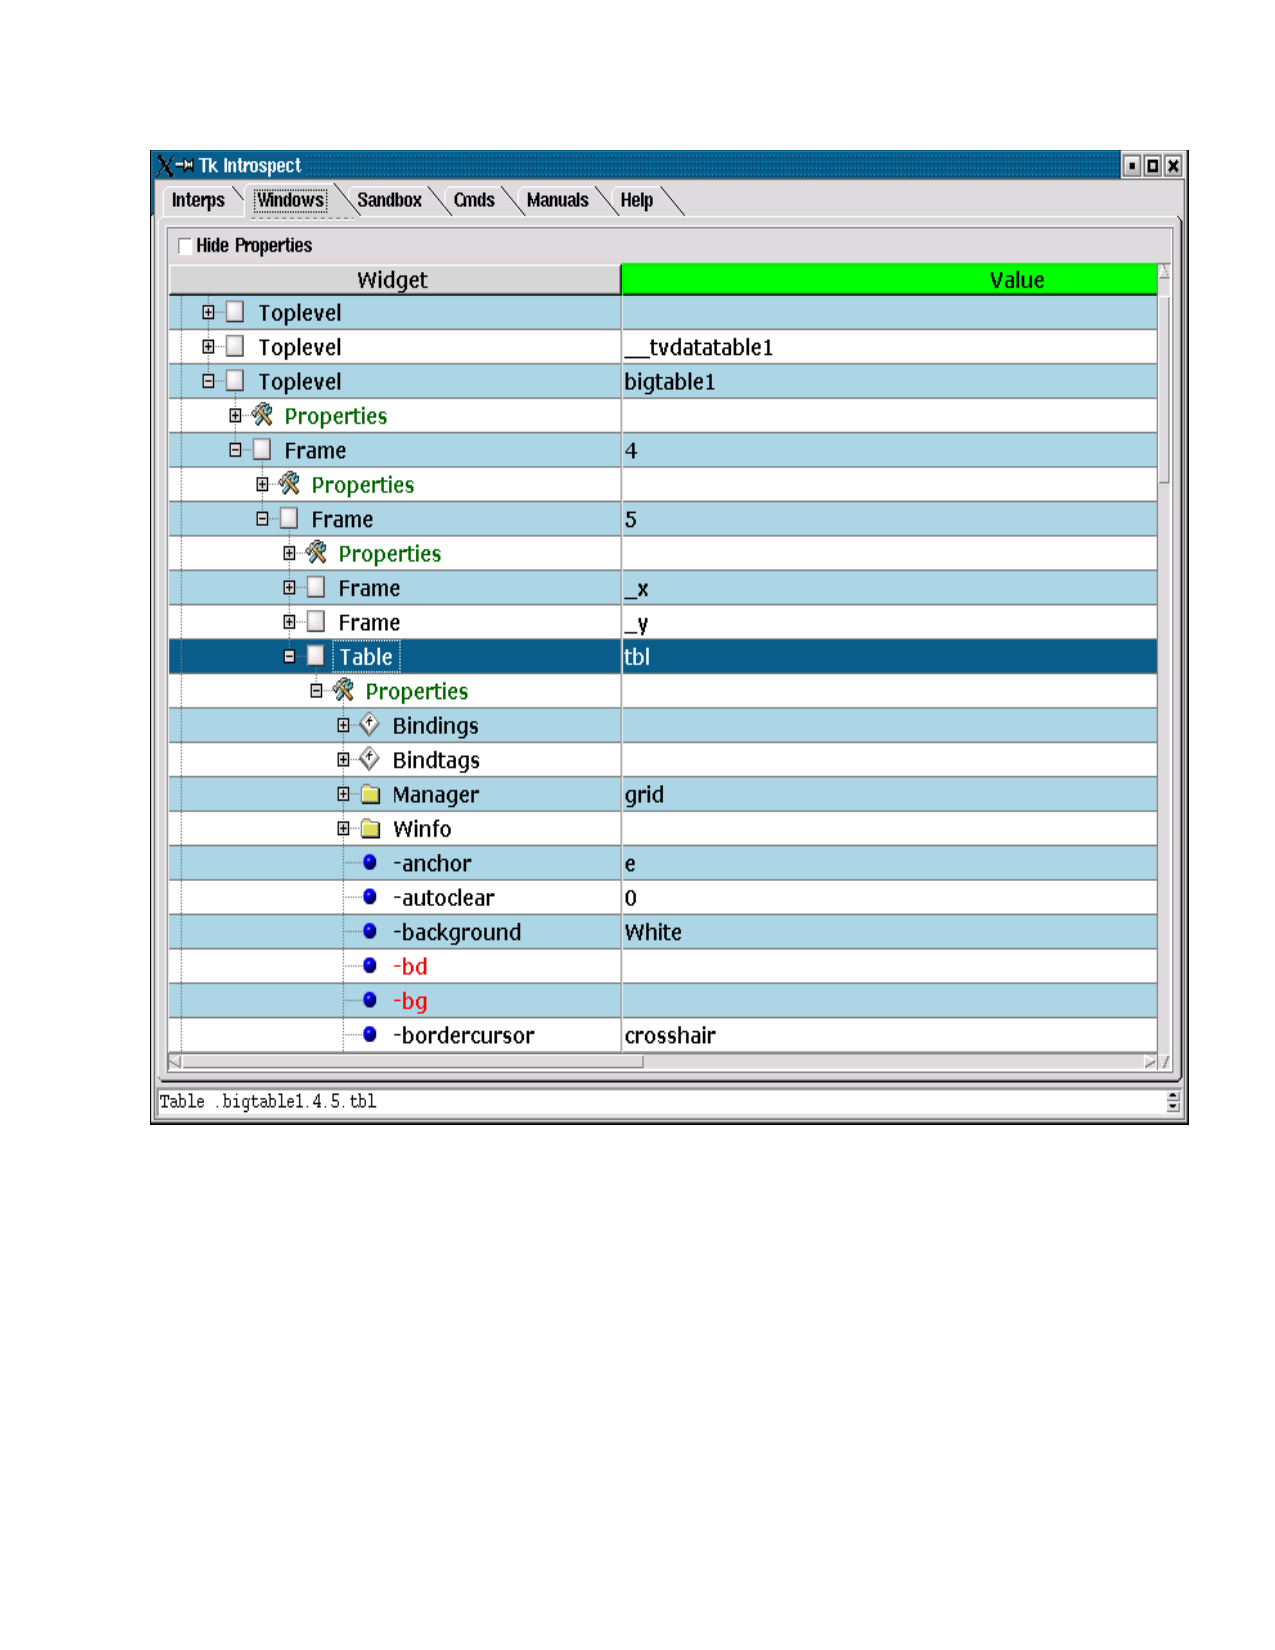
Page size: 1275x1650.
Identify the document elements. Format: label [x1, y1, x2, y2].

picture [150, 150, 1189, 1125]
